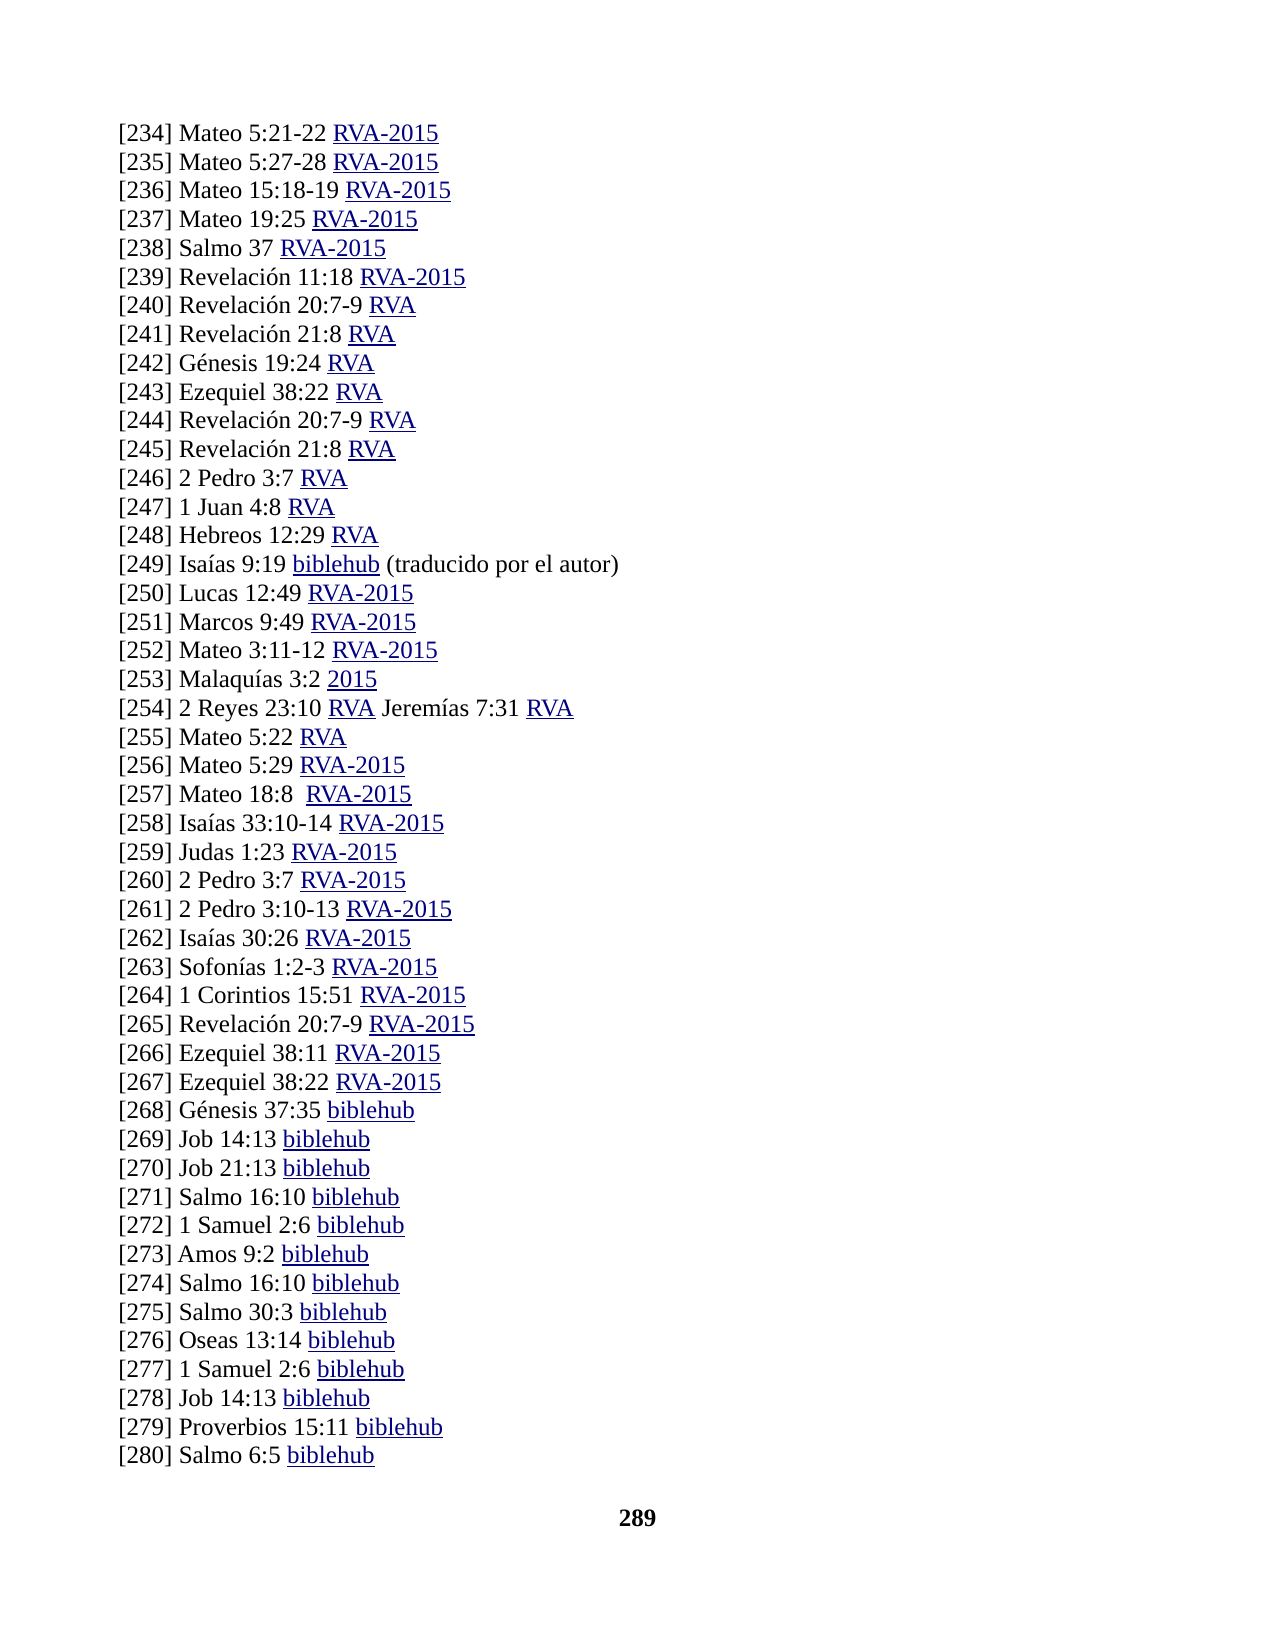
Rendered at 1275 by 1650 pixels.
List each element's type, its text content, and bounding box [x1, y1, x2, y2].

text Mateo 18:8 RVA-2015 [118, 779, 1157, 808]
text Revelación 21:8 RVA [118, 319, 1157, 348]
text Judas 1:23 RVA-2015 [118, 837, 1157, 866]
text Mateo 5:21-22 RVA-2015 [118, 118, 1157, 147]
text Ezequiel 38:11 RVA-2015 [118, 1038, 1157, 1067]
text Hebreos 12:29 RVA [118, 521, 1157, 549]
text Sofonías 1:2-3 RVA-2015 [118, 952, 1157, 981]
text Isaías 9:19 biblehub (traducido por el autor) [118, 549, 1157, 578]
text Ezequiel 38:22 RVA-2015 [118, 1067, 1157, 1096]
text Revelación 11:18 RVA-2015 [118, 262, 1157, 291]
text Mateo 3:11-12 RVA-2015 [118, 636, 1157, 664]
text Malaquías 3:2 2015 [118, 664, 1157, 693]
text Isaías 30:26 RVA-2015 [118, 923, 1157, 952]
text Revelación 20:7-9 RVA [118, 406, 1157, 434]
text Salmo 30:3 biblehub [118, 1297, 1157, 1326]
text Salmo 37 RVA-2015 [118, 233, 1157, 262]
text Ezequiel 38:22 RVA [118, 377, 1157, 406]
text Revelación 20:7-9 RVA-2015 [118, 1009, 1157, 1038]
text 2 Pedro 3:10-13 RVA-2015 [118, 894, 1157, 923]
text 2 Pedro 3:7 RVA [118, 463, 1157, 492]
text Mateo 19:25 RVA-2015 [118, 204, 1157, 233]
text Job 14:13 biblehub [118, 1383, 1157, 1412]
text Lucas 12:49 RVA-2015 [118, 578, 1157, 607]
text 2 Reyes 23:10 RVA Jeremías 7:31 RVA [118, 693, 1157, 722]
text Mateo 5:27-28 RVA-2015 [118, 147, 1157, 176]
text Revelación 21:8 RVA [118, 434, 1157, 463]
text Job 21:13 biblehub [118, 1153, 1157, 1182]
text 1 Juan 4:8 RVA [118, 492, 1157, 521]
text Mateo 5:29 RVA-2015 [118, 751, 1157, 779]
text Oseas 13:14 biblehub [118, 1326, 1157, 1354]
text Génesis 37:35 biblehub [118, 1096, 1157, 1124]
text Job 14:13 biblehub [118, 1124, 1157, 1153]
text Salmo 6:5 biblehub [118, 1441, 1157, 1469]
text 1 Corintios 15:51 RVA-2015 [118, 981, 1157, 1009]
text 1 Samuel 2:6 biblehub [118, 1211, 1157, 1239]
text 2 Pedro 3:7 RVA-2015 [118, 866, 1157, 894]
text 1 Samuel 2:6 biblehub [118, 1354, 1157, 1383]
text Proverbios 15:11 biblehub [118, 1412, 1157, 1441]
text Mateo 5:22 RVA [118, 722, 1157, 751]
text Revelación 20:7-9 RVA [118, 291, 1157, 319]
text Salmo 16:10 biblehub [118, 1268, 1157, 1297]
text Génesis 19:24 RVA [118, 348, 1157, 377]
text Amos 9:2 biblehub [118, 1239, 1157, 1268]
text Mateo 15:18-19 RVA-2015 [118, 176, 1157, 204]
text Marcos 9:49 RVA-2015 [118, 607, 1157, 636]
text Isaías 33:10-14 RVA-2015 [118, 808, 1157, 837]
text Salmo 16:10 biblehub [118, 1182, 1157, 1211]
